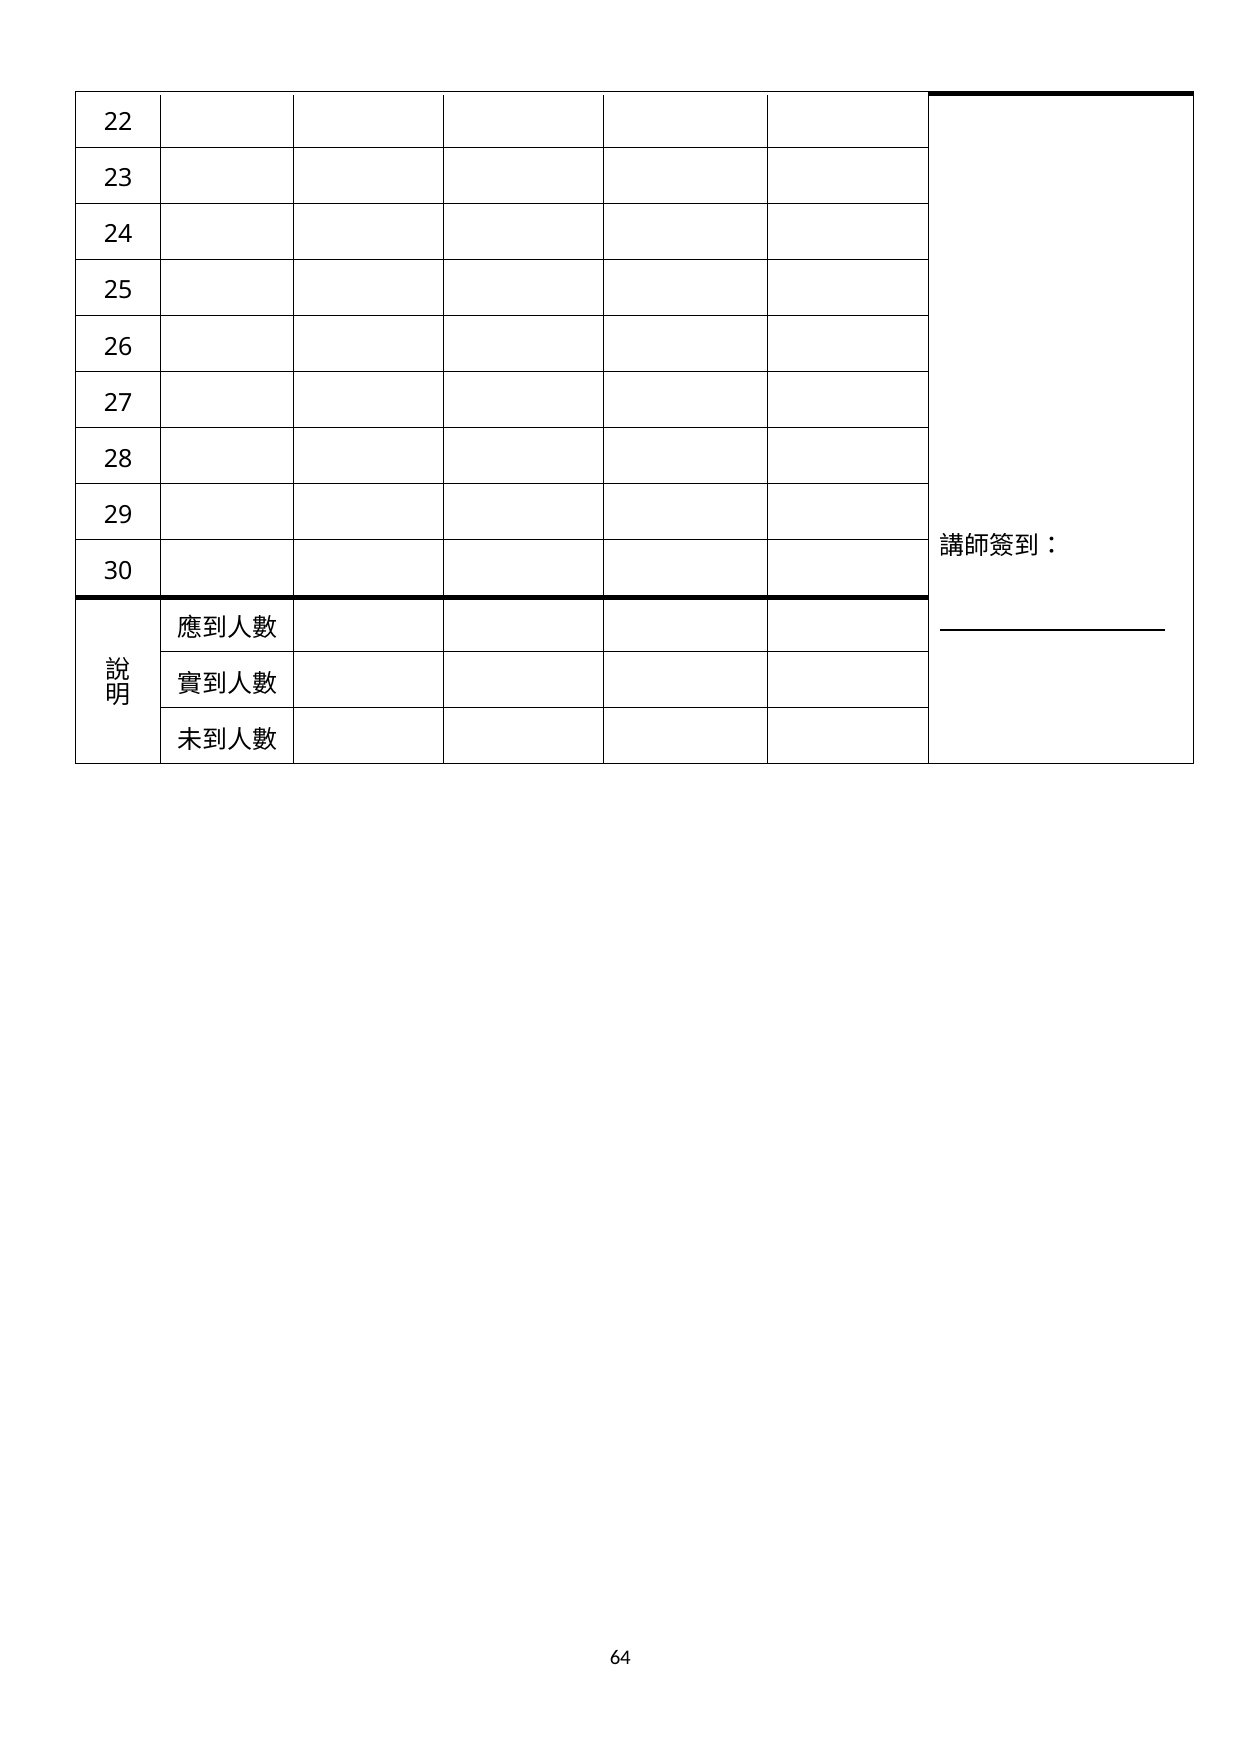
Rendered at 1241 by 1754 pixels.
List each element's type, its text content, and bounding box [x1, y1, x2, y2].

table_cell [444, 428, 603, 483]
table_cell 說明 [76, 600, 160, 763]
table_cell 未到人數 [161, 708, 293, 763]
table_cell 應到人數 [161, 600, 293, 651]
table_cell 30 [76, 540, 160, 595]
table_cell [294, 204, 443, 259]
table_cell [444, 148, 603, 203]
table_cell [604, 204, 767, 259]
table_cell [444, 708, 603, 763]
table_cell [768, 260, 928, 315]
table_cell [161, 148, 293, 203]
table_cell [294, 148, 443, 203]
table_cell [293, 92, 443, 147]
table_cell [161, 260, 293, 315]
table_cell [161, 372, 293, 427]
table_cell [768, 652, 928, 707]
table_cell [444, 484, 603, 539]
table_cell 27 [76, 372, 160, 427]
table_cell 23 [76, 148, 160, 203]
table_cell [443, 92, 603, 147]
table_cell 22 [76, 92, 160, 147]
table_cell [603, 92, 768, 147]
table_cell [768, 540, 928, 595]
table_cell [294, 372, 443, 427]
table_cell [768, 372, 928, 427]
table_cell [294, 428, 443, 483]
table_cell [604, 484, 767, 539]
table_cell [768, 600, 928, 651]
table_cell [294, 652, 443, 707]
table_cell [160, 92, 293, 147]
table_cell 26 [76, 316, 160, 371]
table_cell 25 [76, 260, 160, 315]
table_cell [604, 428, 767, 483]
table_cell [444, 260, 603, 315]
table_cell [294, 540, 443, 595]
table_cell [161, 316, 293, 371]
table_cell [768, 316, 928, 371]
table_cell [444, 204, 603, 259]
table_cell [161, 484, 293, 539]
table_cell 實到人數 [161, 652, 293, 707]
table_cell [604, 540, 767, 595]
table_cell [604, 652, 767, 707]
table_cell [768, 148, 928, 203]
table_cell 講師簽到： [929, 96, 1193, 763]
table_cell [444, 652, 603, 707]
table_cell [294, 484, 443, 539]
table_cell [768, 484, 928, 539]
table_cell [294, 600, 443, 651]
table_cell [604, 148, 767, 203]
table_cell [444, 600, 603, 651]
table_cell [161, 204, 293, 259]
table_cell [444, 316, 603, 371]
table_cell [604, 372, 767, 427]
table_cell [294, 260, 443, 315]
table_cell [161, 540, 293, 595]
table_cell [768, 92, 928, 147]
table_cell [161, 428, 293, 483]
table_cell [768, 428, 928, 483]
table_cell [768, 204, 928, 259]
table_cell [604, 260, 767, 315]
table_cell [294, 316, 443, 371]
table_cell [604, 600, 767, 651]
table_cell [768, 708, 928, 763]
table_cell [604, 316, 767, 371]
table_cell [444, 372, 603, 427]
table_cell 29 [76, 484, 160, 539]
table_cell [294, 708, 443, 763]
table_cell 28 [76, 428, 160, 483]
table_cell [444, 540, 603, 595]
table_cell 24 [76, 204, 160, 259]
table_cell [604, 708, 767, 763]
